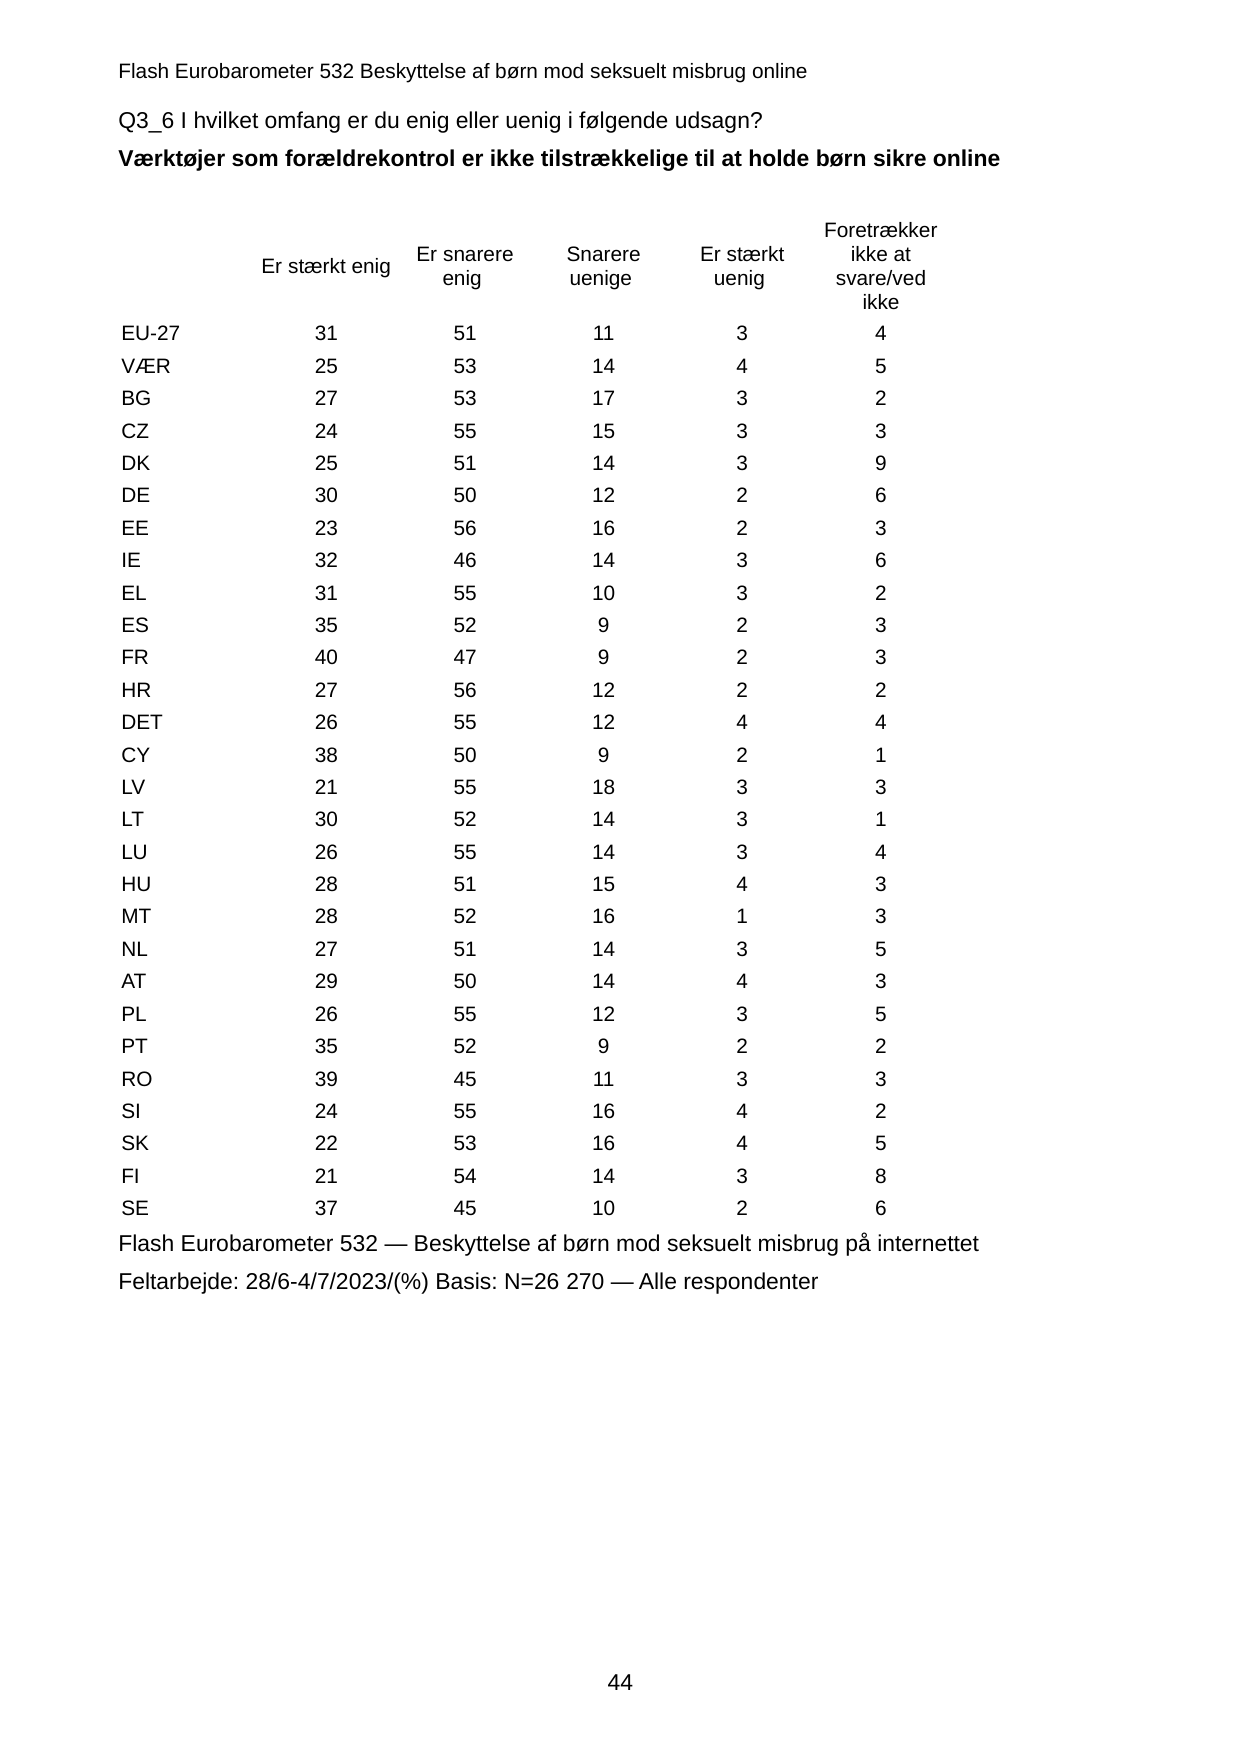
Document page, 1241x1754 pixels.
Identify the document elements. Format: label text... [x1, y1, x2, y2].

table_cell 11 [534, 317, 673, 349]
table_cell 55 [395, 706, 534, 738]
table_cell 31 [257, 317, 395, 349]
table_cell 51 [395, 868, 534, 900]
table_cell 12 [534, 674, 673, 706]
table_cell 4 [673, 868, 811, 900]
table_cell 9 [811, 447, 950, 479]
table_cell 3 [811, 771, 950, 803]
table_cell LU [118, 835, 257, 868]
table_cell DK [118, 447, 257, 479]
table_cell IE [118, 544, 257, 576]
table_cell 30 [257, 479, 395, 511]
text Værktøjer som forældrekontrol er ikke tilstrækkelige til at holde børn sikre online [118, 145, 1122, 171]
table_cell EL [118, 576, 257, 609]
table_cell HU [118, 868, 257, 900]
table_cell 54 [395, 1159, 534, 1192]
table_header [118, 215, 257, 317]
table_cell 14 [534, 350, 673, 382]
table_cell 3 [811, 511, 950, 544]
table_cell 50 [395, 479, 534, 511]
table_cell 9 [534, 609, 673, 641]
table_cell 3 [811, 965, 950, 997]
table_cell MT [118, 900, 257, 933]
table_cell 16 [534, 1095, 673, 1127]
table_cell 2 [673, 674, 811, 706]
table_cell 2 [673, 479, 811, 511]
table_cell 3 [673, 835, 811, 868]
table_cell 55 [395, 576, 534, 609]
table_cell 3 [673, 382, 811, 414]
table_cell RO [118, 1062, 257, 1094]
table_cell 18 [534, 771, 673, 803]
text Feltarbejde: 28/6-4/7/2023/(%) Basis: N=26 270 — Alle respondenter [118, 1268, 1122, 1295]
table_cell 4 [673, 1127, 811, 1159]
table_cell 39 [257, 1062, 395, 1094]
table_cell 27 [257, 382, 395, 414]
table_cell 51 [395, 447, 534, 479]
table_cell 21 [257, 1159, 395, 1192]
table_cell ES [118, 609, 257, 641]
table_cell LV [118, 771, 257, 803]
table_cell 3 [673, 803, 811, 835]
table_cell 16 [534, 1127, 673, 1159]
table_header Er stærkt uenig [673, 215, 811, 317]
table_cell 26 [257, 998, 395, 1030]
table_cell 5 [811, 933, 950, 965]
table_cell 51 [395, 933, 534, 965]
table_cell 1 [811, 738, 950, 771]
table_cell LT [118, 803, 257, 835]
table_cell 27 [257, 933, 395, 965]
table_header Er stærkt enig [257, 215, 395, 317]
table_cell 3 [673, 576, 811, 609]
table_cell BG [118, 382, 257, 414]
table_cell 12 [534, 706, 673, 738]
table_cell DET [118, 706, 257, 738]
table_cell 53 [395, 382, 534, 414]
table_cell 2 [811, 674, 950, 706]
table_cell 55 [395, 835, 534, 868]
table_cell 2 [673, 1192, 811, 1224]
table_cell 29 [257, 965, 395, 997]
table_cell 3 [673, 1062, 811, 1094]
table_cell 46 [395, 544, 534, 576]
table_cell 45 [395, 1062, 534, 1094]
table_cell HR [118, 674, 257, 706]
table_cell 3 [811, 900, 950, 933]
table_cell EE [118, 511, 257, 544]
table_cell VÆR [118, 350, 257, 382]
table_cell 3 [673, 317, 811, 349]
table_cell SE [118, 1192, 257, 1224]
table_cell 23 [257, 511, 395, 544]
table_cell 5 [811, 998, 950, 1030]
table_cell 38 [257, 738, 395, 771]
table_cell 25 [257, 447, 395, 479]
table_cell 10 [534, 1192, 673, 1224]
table_cell 3 [673, 414, 811, 447]
table_cell 52 [395, 900, 534, 933]
table_cell 5 [811, 350, 950, 382]
table_cell 53 [395, 350, 534, 382]
table_cell 14 [534, 965, 673, 997]
table_cell 9 [534, 738, 673, 771]
table_cell 22 [257, 1127, 395, 1159]
table_cell 4 [811, 317, 950, 349]
table_cell FR [118, 641, 257, 673]
table_cell EU-27 [118, 317, 257, 349]
table_cell 3 [673, 933, 811, 965]
table_cell 28 [257, 900, 395, 933]
table_cell 55 [395, 771, 534, 803]
table_cell 11 [534, 1062, 673, 1094]
table_cell 2 [673, 641, 811, 673]
table_cell 15 [534, 414, 673, 447]
table_cell FI [118, 1159, 257, 1192]
table_header Er snarere enig [395, 215, 534, 317]
table_cell 17 [534, 382, 673, 414]
table_cell 4 [673, 350, 811, 382]
table_cell 4 [811, 706, 950, 738]
table_cell 16 [534, 511, 673, 544]
table_cell 3 [673, 447, 811, 479]
table_cell 4 [673, 706, 811, 738]
table_cell 2 [673, 1030, 811, 1062]
table_cell 14 [534, 803, 673, 835]
table_cell 52 [395, 609, 534, 641]
table_cell 9 [534, 1030, 673, 1062]
table_cell 6 [811, 544, 950, 576]
table_cell 3 [673, 998, 811, 1030]
table_cell 24 [257, 414, 395, 447]
table_cell 45 [395, 1192, 534, 1224]
table_cell 14 [534, 835, 673, 868]
table_cell 21 [257, 771, 395, 803]
table_cell 14 [534, 1159, 673, 1192]
table_cell 35 [257, 1030, 395, 1062]
table_cell 12 [534, 998, 673, 1030]
table_cell 10 [534, 576, 673, 609]
table_cell 31 [257, 576, 395, 609]
table_cell 1 [673, 900, 811, 933]
table_cell 16 [534, 900, 673, 933]
table_cell 50 [395, 738, 534, 771]
table_cell NL [118, 933, 257, 965]
table_cell SI [118, 1095, 257, 1127]
table_cell 1 [811, 803, 950, 835]
table_cell 6 [811, 1192, 950, 1224]
table_cell 30 [257, 803, 395, 835]
table_cell 6 [811, 479, 950, 511]
text Flash Eurobarometer 532 — Beskyttelse af børn mod seksuelt misbrug på internettet [118, 1230, 1122, 1256]
table_cell 53 [395, 1127, 534, 1159]
table_cell 55 [395, 414, 534, 447]
table_cell PT [118, 1030, 257, 1062]
table_cell 3 [673, 544, 811, 576]
table_cell 2 [811, 1095, 950, 1127]
table_cell 32 [257, 544, 395, 576]
table_cell 14 [534, 933, 673, 965]
table_cell 3 [811, 609, 950, 641]
table_cell 55 [395, 998, 534, 1030]
table_cell 14 [534, 544, 673, 576]
table_cell 3 [811, 1062, 950, 1094]
table_cell DE [118, 479, 257, 511]
table_cell CY [118, 738, 257, 771]
table_cell 52 [395, 1030, 534, 1062]
table_cell 15 [534, 868, 673, 900]
table_cell 2 [811, 576, 950, 609]
table_cell SK [118, 1127, 257, 1159]
table_cell 26 [257, 835, 395, 868]
table_cell 9 [534, 641, 673, 673]
table_cell AT [118, 965, 257, 997]
table_cell 25 [257, 350, 395, 382]
table_header Snarere uenige [534, 215, 673, 317]
table_cell 56 [395, 511, 534, 544]
table_cell CZ [118, 414, 257, 447]
table_cell 4 [673, 965, 811, 997]
table_header Foretrækker ikke at svare/ved ikke [811, 215, 950, 317]
table_cell 27 [257, 674, 395, 706]
table_cell 4 [673, 1095, 811, 1127]
table_cell 2 [673, 609, 811, 641]
table_cell 14 [534, 447, 673, 479]
table_cell PL [118, 998, 257, 1030]
table_cell 3 [811, 414, 950, 447]
table_cell 3 [673, 1159, 811, 1192]
table_cell 2 [673, 738, 811, 771]
table_cell 2 [811, 1030, 950, 1062]
table_cell 55 [395, 1095, 534, 1127]
table_cell 3 [673, 771, 811, 803]
table_cell 3 [811, 868, 950, 900]
table_cell 4 [811, 835, 950, 868]
table_cell 40 [257, 641, 395, 673]
table_cell 47 [395, 641, 534, 673]
table_cell 26 [257, 706, 395, 738]
table_cell 50 [395, 965, 534, 997]
table_cell 51 [395, 317, 534, 349]
text Q3_6 I hvilket omfang er du enig eller uenig i følgende udsagn? [118, 107, 1122, 133]
table_cell 52 [395, 803, 534, 835]
table_cell 3 [811, 641, 950, 673]
table_cell 5 [811, 1127, 950, 1159]
table_cell 8 [811, 1159, 950, 1192]
table_cell 24 [257, 1095, 395, 1127]
table_cell 28 [257, 868, 395, 900]
table_cell 2 [673, 511, 811, 544]
table_cell 35 [257, 609, 395, 641]
table_cell 56 [395, 674, 534, 706]
table_cell 37 [257, 1192, 395, 1224]
table_cell 2 [811, 382, 950, 414]
table_cell 12 [534, 479, 673, 511]
